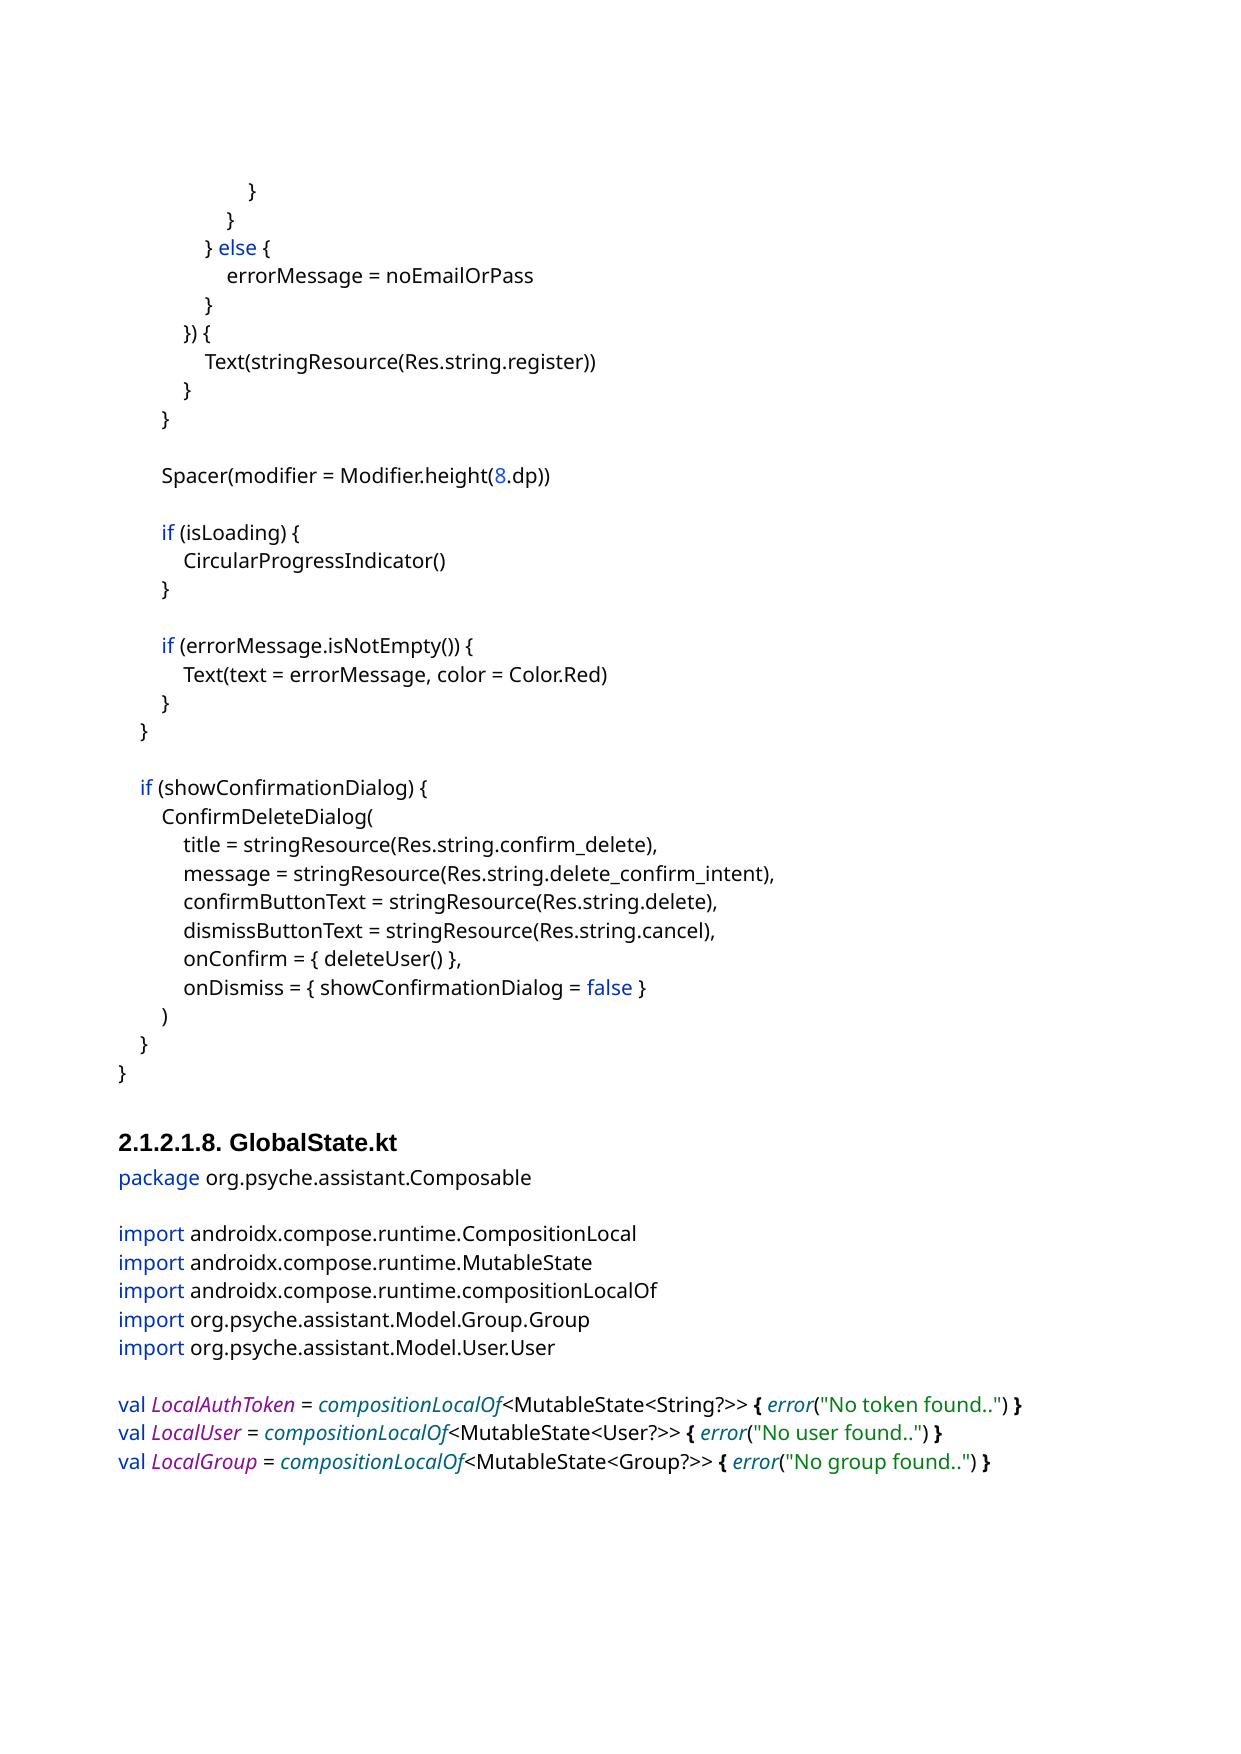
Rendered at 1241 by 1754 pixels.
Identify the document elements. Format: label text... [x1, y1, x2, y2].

text } } } else { errorMessage = noEmailOrPass } }) { Text(stringResource(Res.string.register)) } } Spacer(modifier = Modifier.height(8.dp)) if (isLoading) { CircularProgressIndicator() } if (errorMessage.isNotEmpty()) { Text(text = errorMessage, color = Color.Red) } } if (showConfirmationDialog) { ConfirmDeleteDialog( title = stringResource(Res.string.confirm_delete), message = stringResource(Res.string.delete_confirm_intent), confirmButtonText = stringResource(Res.string.delete), dismissButtonText = stringResource(Res.string.cancel), onConfirm = { deleteUser() }, onDismiss = { showConfirmationDialog = false } ) } } [118, 176, 1122, 1086]
text package org.psyche.assistant.Composable import androidx.compose.runtime.CompositionLocal import androidx.compose.runtime.MutableState import androidx.compose.runtime.compositionLocalOf import org.psyche.assistant.Model.Group.Group import org.psyche.assistant.Model.User.User val LocalAuthToken = compositionLocalOf<MutableState<String?>> { error("No token found..") } val LocalUser = compositionLocalOf<MutableState<User?>> { error("No user found..") } val LocalGroup = compositionLocalOf<MutableState<Group?>> { error("No group found..") } [118, 1163, 1122, 1475]
subtitle 2.1.2.1.8. GlobalState.kt [118, 1128, 1122, 1156]
